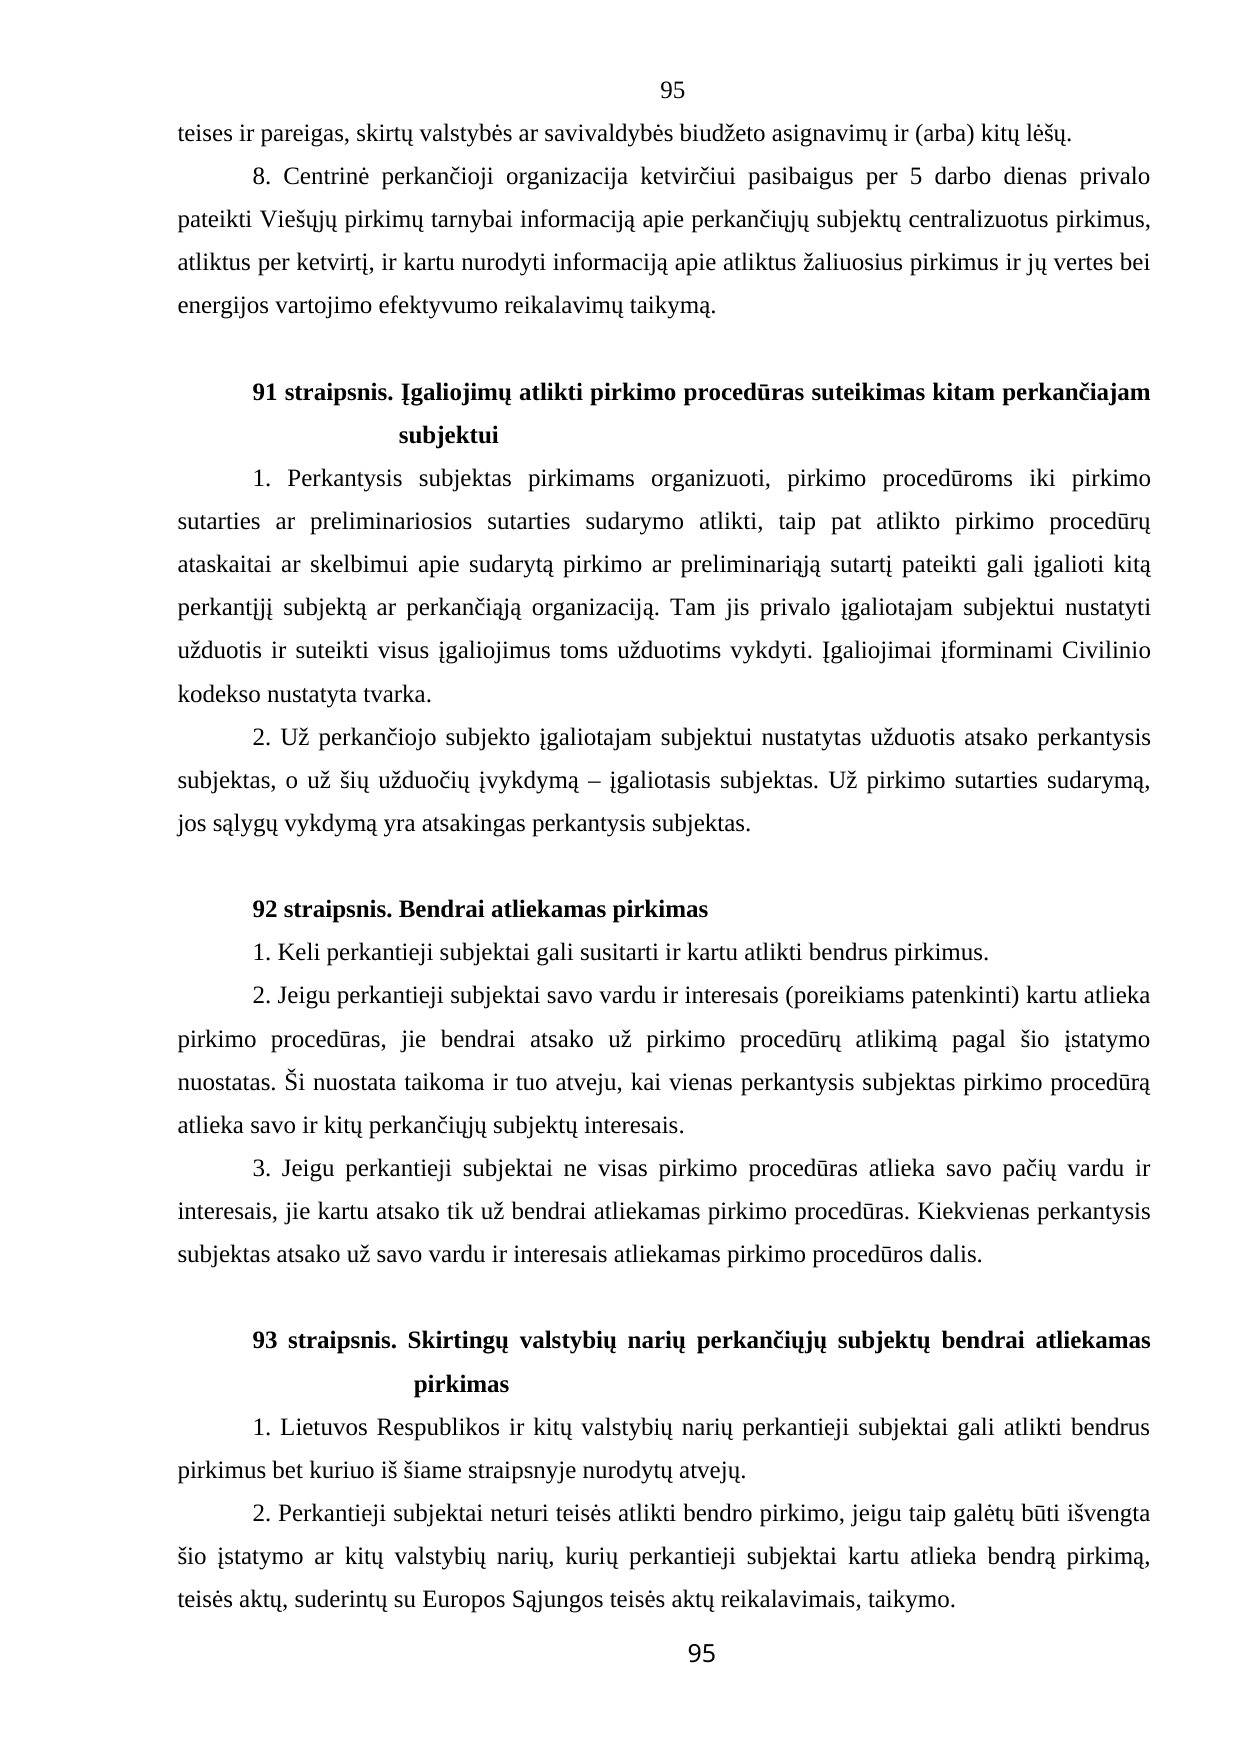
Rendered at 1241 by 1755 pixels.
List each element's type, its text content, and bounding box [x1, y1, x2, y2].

subtitle 1. Perkantysis subjektas pirkimams organizuoti, pirkimo procedūroms iki pirkimo sutarties ar preliminariosios sutarties sudarymo atlikti, taip pat atlikto pirkimo procedūrų ataskaitai ar skelbimui apie sudarytą pirkimo ar preliminariąją sutartį pateikti gali įgalioti kitą perkantįjį subjektą ar perkančiąją organizaciją. Tam jis privalo įgaliotajam subjektui nustatyti užduotis ir suteikti visus įgaliojimus toms užduotims vykdyti. Įgaliojimai įforminami Civilinio kodekso nustatyta tvarka. [177, 463, 1152, 707]
text 3. Jeigu perkantieji subjektai ne visas pirkimo procedūras atlieka savo pačių vardu ir interesais, jie kartu atsako tik už bendrai atliekamas pirkimo procedūras. Kiekvienas perkantysis subjektas atsako už savo vardu ir interesais atliekamas pirkimo procedūros dalis. [177, 1153, 1152, 1268]
text 93 straipsnis. Skirtingų valstybių narių perkančiųjų subjektų bendrai atliekamas pirkimas [252, 1326, 1152, 1397]
text teises ir pareigas, skirtų valstybės ar savivaldybės biudžeto asignavimų ir (arba) kitų lėšų. [177, 118, 1152, 147]
subtitle 2. Jeigu perkantieji subjektai savo vardu ir interesais (poreikiams patenkinti) kartu atlieka pirkimo procedūras, jie bendrai atsako už pirkimo procedūrų atlikimą pagal šio įstatymo nuostatas. Ši nuostata taikoma ir tuo atveju, kai vienas perkantysis subjektas pirkimo procedūrą atlieka savo ir kitų perkančiųjų subjektų interesais. [177, 981, 1152, 1139]
text 92 straipsnis. Bendrai atliekamas pirkimas [177, 894, 1152, 923]
text 91 straipsnis. Įgaliojimų atlikti pirkimo procedūras suteikimas kitam perkančiajam subjektui [252, 377, 1152, 449]
subtitle 1. Lietuvos Respublikos ir kitų valstybių narių perkantieji subjektai gali atlikti bendrus pirkimus bet kuriuo iš šiame straipsnyje nurodytų atvejų. [177, 1412, 1152, 1484]
text 8. Centrinė perkančioji organizacija ketvirčiui pasibaigus per 5 darbo dienas privalo pateikti Viešųjų pirkimų tarnybai informaciją apie perkančiųjų subjektų centralizuotus pirkimus, atliktus per ketvirtį, ir kartu nurodyti informaciją apie atliktus žaliuosius pirkimus ir jų vertes bei energijos vartojimo efektyvumo reikalavimų taikymą. [177, 161, 1152, 319]
subtitle 2. Perkantieji subjektai neturi teisės atlikti bendro pirkimo, jeigu taip galėtų būti išvengta šio įstatymo ar kitų valstybių narių, kurių perkantieji subjektai kartu atlieka bendrą pirkimą, teisės aktų, suderintų su Europos Sąjungos teisės aktų reikalavimais, taikymo. [177, 1498, 1152, 1613]
subtitle 1. Keli perkantieji subjektai gali susitarti ir kartu atlikti bendrus pirkimus. [177, 937, 1152, 966]
text 2. Už perkančiojo subjekto įgaliotajam subjektui nustatytas užduotis atsako perkantysis subjektas, o už šių užduočių įvykdymą – įgaliotasis subjektas. Už pirkimo sutarties sudarymą, jos sąlygų vykdymą yra atsakingas perkantysis subjektas. [177, 722, 1152, 837]
